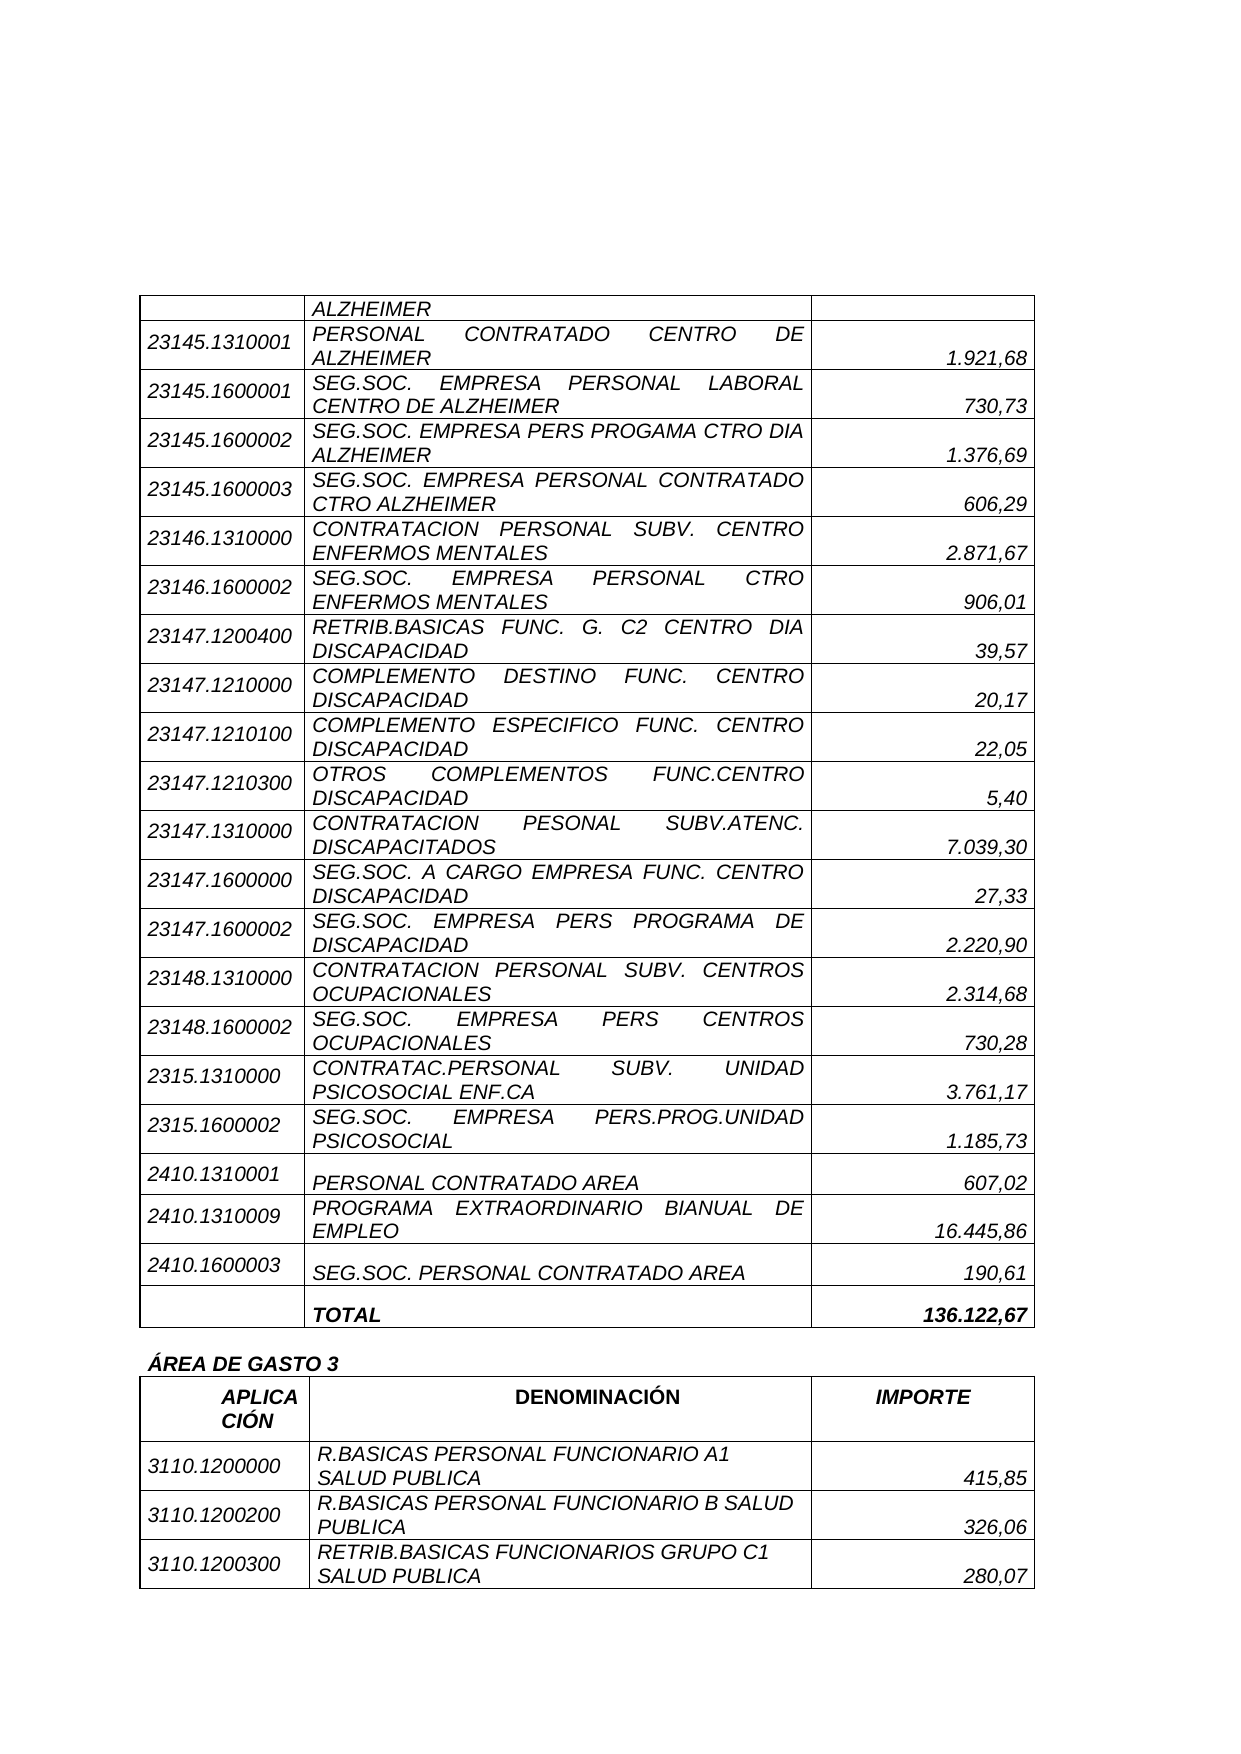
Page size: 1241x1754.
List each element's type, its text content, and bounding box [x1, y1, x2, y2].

table_cell CONTRATACION PESONAL SUBV.ATENC. DISCAPACITADOS [305, 811, 811, 859]
table_cell 23146.1600002 [141, 566, 304, 614]
table_cell PERSONAL CONTRATADO CENTRO DE ALZHEIMER [305, 321, 811, 369]
table_cell 2315.1310000 [141, 1056, 304, 1104]
table_cell 23147.1210000 [141, 664, 304, 712]
table_cell 23147.1210100 [141, 713, 304, 761]
table_cell SEG.SOC. EMPRESA PERSONAL CTRO ENFERMOS MENTALES [305, 566, 811, 614]
table_cell [141, 1286, 304, 1327]
table_cell 280,07 [812, 1540, 1034, 1588]
table_cell [141, 296, 304, 320]
table_cell PROGRAMA EXTRAORDINARIO BIANUAL DE EMPLEO [305, 1195, 811, 1243]
table_header APLICACIÓN [141, 1377, 309, 1441]
table_cell 23146.1310000 [141, 517, 304, 565]
table_cell 326,06 [812, 1491, 1034, 1539]
table_cell ALZHEIMER [305, 296, 811, 320]
table_cell 23145.1600001 [141, 370, 304, 418]
table_cell 606,29 [812, 468, 1034, 516]
table_cell 7.039,30 [812, 811, 1034, 859]
table_cell 16.445,86 [812, 1195, 1034, 1243]
table_cell 2315.1600002 [141, 1105, 304, 1153]
table_cell 136.122,67 [812, 1286, 1034, 1327]
table_cell RETRIB.BASICAS FUNCIONARIOS GRUPO C1 SALUD PUBLICA [310, 1540, 811, 1588]
table_cell 730,73 [812, 370, 1034, 418]
table_cell 23147.1310000 [141, 811, 304, 859]
table_cell 3110.1200000 [141, 1442, 309, 1490]
text ÁREA DE GASTO 3 [148, 1352, 1092, 1376]
table_cell R.BASICAS PERSONAL FUNCIONARIO B SALUD PUBLICA [310, 1491, 811, 1539]
table_cell 415,85 [812, 1442, 1034, 1490]
table_cell SEG.SOC. EMPRESA PERSONAL LABORAL CENTRO DE ALZHEIMER [305, 370, 811, 418]
table_cell 2410.1600003 [141, 1244, 304, 1285]
table_cell 1.921,68 [812, 321, 1034, 369]
table_cell 2410.1310001 [141, 1154, 304, 1194]
table_cell 23147.1200400 [141, 615, 304, 663]
table_cell 23147.1600000 [141, 860, 304, 908]
table_cell 1.376,69 [812, 419, 1034, 467]
table_header IMPORTE [812, 1377, 1034, 1441]
table_cell 2.220,90 [812, 909, 1034, 957]
table_cell SEG.SOC. EMPRESA PERS PROGRAMA DE DISCAPACIDAD [305, 909, 811, 957]
table_cell 23145.1600003 [141, 468, 304, 516]
table_cell 2.314,68 [812, 958, 1034, 1006]
table_cell 730,28 [812, 1007, 1034, 1055]
table_cell 3110.1200300 [141, 1540, 309, 1588]
table_cell SEG.SOC. EMPRESA PERSONAL CONTRATADO CTRO ALZHEIMER [305, 468, 811, 516]
table_cell 2.871,67 [812, 517, 1034, 565]
table_cell R.BASICAS PERSONAL FUNCIONARIO A1 SALUD PUBLICA [310, 1442, 811, 1490]
table_cell 1.185,73 [812, 1105, 1034, 1153]
table_cell 23148.1600002 [141, 1007, 304, 1055]
table_cell 906,01 [812, 566, 1034, 614]
table_cell 607,02 [812, 1154, 1034, 1194]
table_cell SEG.SOC. EMPRESA PERS.PROG.UNIDAD PSICOSOCIAL [305, 1105, 811, 1153]
table_cell RETRIB.BASICAS FUNC. G. C2 CENTRO DIA DISCAPACIDAD [305, 615, 811, 663]
table_cell 23147.1210300 [141, 762, 304, 810]
table_cell SEG.SOC. A CARGO EMPRESA FUNC. CENTRO DISCAPACIDAD [305, 860, 811, 908]
table_cell 3110.1200200 [141, 1491, 309, 1539]
table_cell COMPLEMENTO DESTINO FUNC. CENTRO DISCAPACIDAD [305, 664, 811, 712]
table_cell SEG.SOC. PERSONAL CONTRATADO AREA [305, 1244, 811, 1285]
table_header DENOMINACIÓN [310, 1377, 811, 1441]
table_cell 23147.1600002 [141, 909, 304, 957]
table_cell [812, 296, 1034, 320]
table_cell CONTRATACION PERSONAL SUBV. CENTRO ENFERMOS MENTALES [305, 517, 811, 565]
table_cell 3.761,17 [812, 1056, 1034, 1104]
table_cell SEG.SOC. EMPRESA PERS CENTROS OCUPACIONALES [305, 1007, 811, 1055]
table_cell 27,33 [812, 860, 1034, 908]
table_cell COMPLEMENTO ESPECIFICO FUNC. CENTRO DISCAPACIDAD [305, 713, 811, 761]
table_cell OTROS COMPLEMENTOS FUNC.CENTRO DISCAPACIDAD [305, 762, 811, 810]
table_cell 5,40 [812, 762, 1034, 810]
table_cell 20,17 [812, 664, 1034, 712]
table_cell TOTAL [305, 1286, 811, 1327]
table_cell SEG.SOC. EMPRESA PERS PROGAMA CTRO DIA ALZHEIMER [305, 419, 811, 467]
table_cell 23145.1600002 [141, 419, 304, 467]
table_cell 22,05 [812, 713, 1034, 761]
table_cell PERSONAL CONTRATADO AREA [305, 1154, 811, 1194]
table_cell 2410.1310009 [141, 1195, 304, 1243]
table_cell 39,57 [812, 615, 1034, 663]
table_cell CONTRATACION PERSONAL SUBV. CENTROS OCUPACIONALES [305, 958, 811, 1006]
table_cell 23145.1310001 [141, 321, 304, 369]
table_cell CONTRATAC.PERSONAL SUBV. UNIDAD PSICOSOCIAL ENF.CA [305, 1056, 811, 1104]
table_cell 23148.1310000 [141, 958, 304, 1006]
table_cell 190,61 [812, 1244, 1034, 1285]
